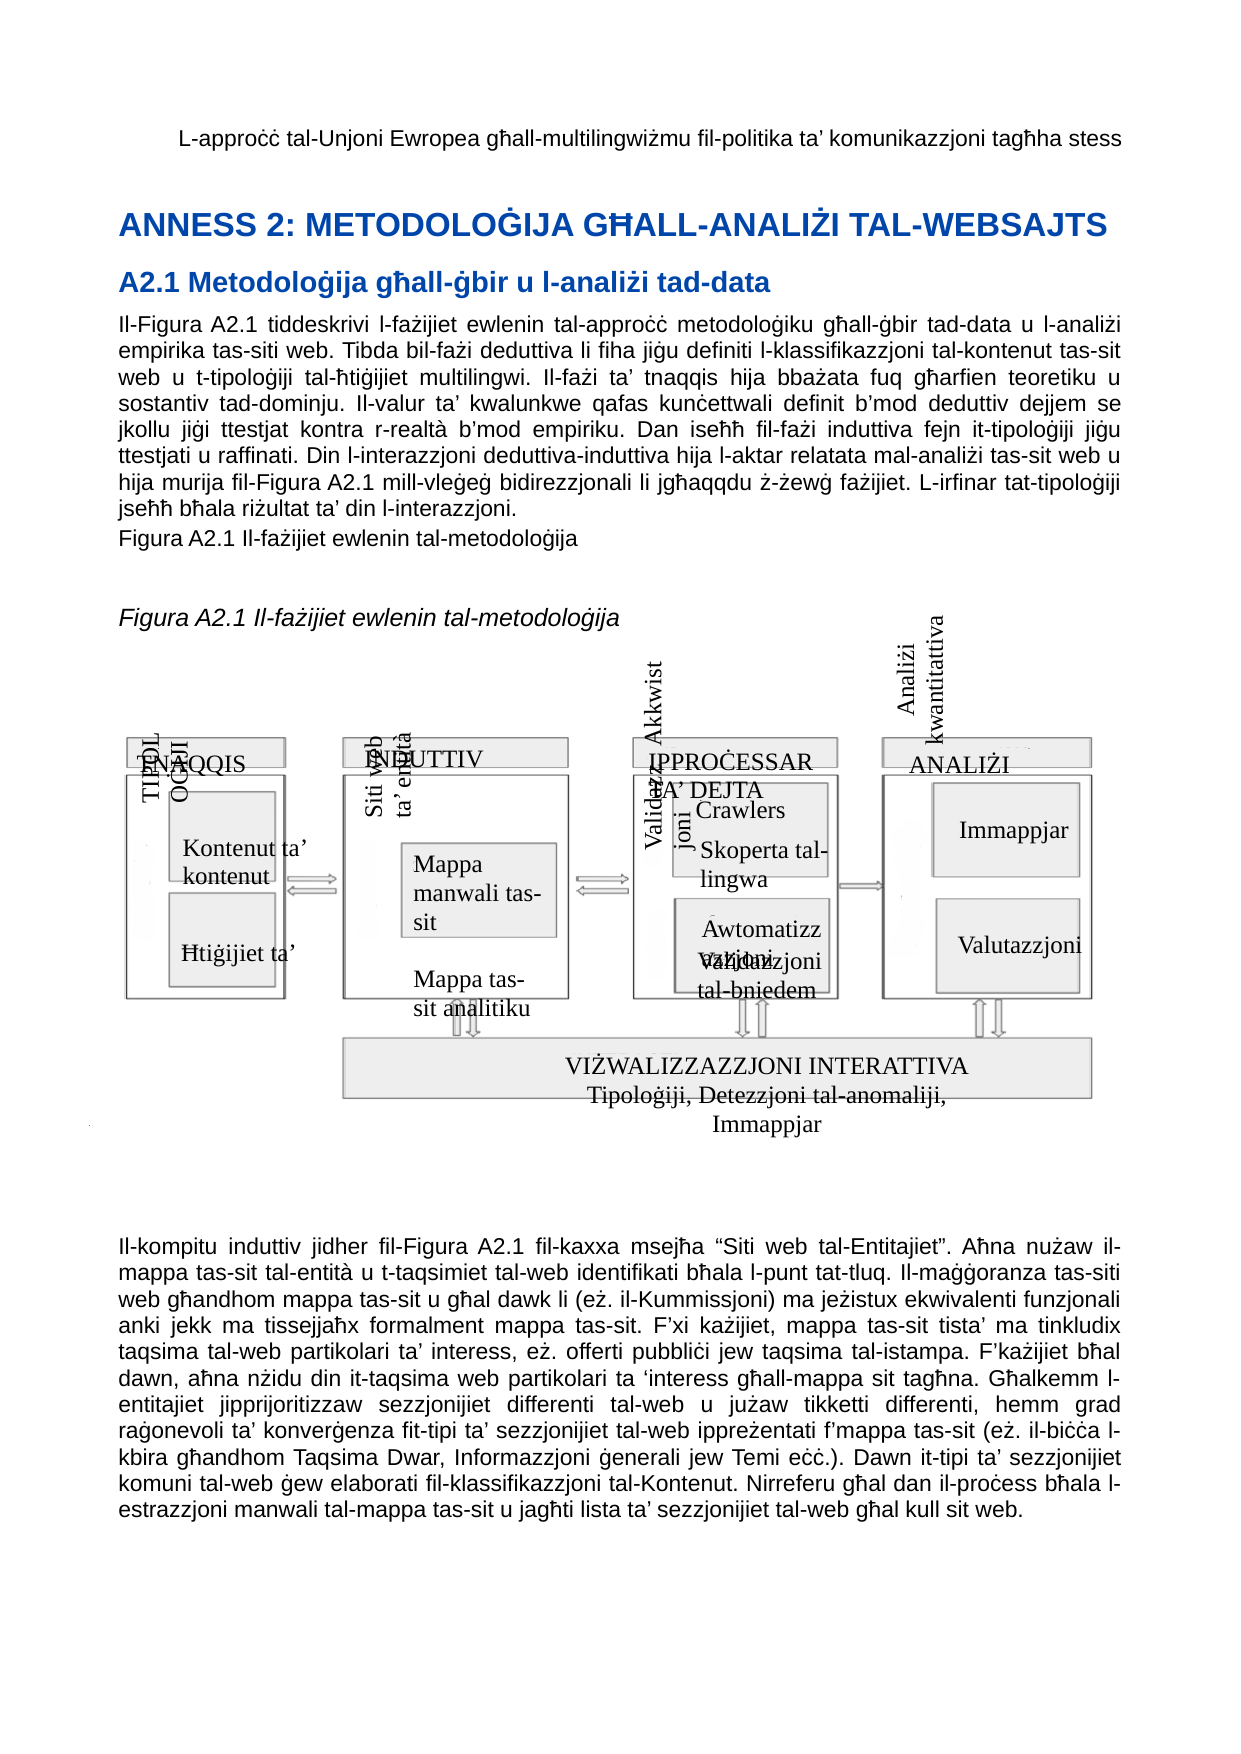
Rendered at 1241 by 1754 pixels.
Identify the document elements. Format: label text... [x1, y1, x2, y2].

text Il-Figura A2.1 tiddeskrivi l-fażijiet ewlenin tal-approċċ metodoloġiku għall-ġbir tad-data u l-analiżi empirika tas-siti web. Tibda bil-fażi deduttiva li fiha jiġu definiti l-klassifikazzjoni tal-kontenut tas-sit web u t-tipoloġiji tal-ħtiġijiet multilingwi. Il-fażi ta’ tnaqqis hija bbażata fuq għarfien teoretiku u sostantiv tad-dominju. Il-valur ta’ kwalunkwe qafas kunċettwali definit b’mod deduttiv dejjem se jkollu jiġi ttestjat kontra r-realtà b’mod empiriku. Dan iseħħ fil-fażi induttiva fejn it-tipoloġiji jiġu ttestjati u raffinati. Din l-interazzjoni deduttiva-induttiva hija l-aktar relatata mal-analiżi tas-sit web u hija murija fil-Figura A2.1 mill-vleġeġ bidirezzjonali li jgħaqqdu ż-żewġ fażijiet. L-irfinar tat-tipoloġiji jseħħ bħala riżultat ta’ din l-interazzjoni. [118, 311, 1122, 522]
picture [89, 719, 1152, 1126]
subtitle A2.1 Metodoloġija għall-ġbir u l-analiżi tad-data [118, 265, 1122, 298]
text Figura A2.1 Il-fażijiet ewlenin tal-metodoloġija [118, 525, 1122, 551]
text Il-kompitu induttiv jidher fil-Figura A2.1 fil-kaxxa msejħa “Siti web tal-Entitajiet”. Aħna nużaw il-mappa tas-sit tal-entità u t-taqsimiet tal-web identifikati bħala l-punt tat-tluq. Il-maġġoranza tas-siti web għandhom mappa tas-sit u għal dawk li (eż. il-Kummissjoni) ma jeżistux ekwivalenti funzjonali anki jekk ma tissejjaħx formalment mappa tas-sit. F’xi każijiet, mappa tas-sit tista’ ma tinkludix taqsima tal-web partikolari ta’ interess, eż. offerti pubbliċi jew taqsima tal-istampa. F’każijiet bħal dawn, aħna nżidu din it-taqsima web partikolari ta ‘interess għall-mappa sit tagħna. Għalkemm l-entitajiet jipprijoritizzaw sezzjonijiet differenti tal-web u jużaw tikketti differenti, hemm grad raġonevoli ta’ konverġenza fit-tipi ta’ sezzjonijiet tal-web ippreżentati f’mappa tas-sit (eż. il-biċċa l-kbira għandhom Taqsima Dwar, Informazzjoni ġenerali jew Temi eċċ.). Dawn it-tipi ta’ sezzjonijiet komuni tal-web ġew elaborati fil-klassifikazzjoni tal-Kontenut. Nirreferu għal dan il-proċess bħala l-estrazzjoni manwali tal-mappa tas-sit u jagħti lista ta’ sezzjonijiet tal-web għal kull sit web. [118, 1233, 1122, 1523]
text Figura A2.1 Il-fażijiet ewlenin tal-metodoloġija [118, 603, 1180, 632]
subtitle ANNESS 2: METODOLOĠIJA GĦALL-ANALIŻI TAL-WEBSAJTS [118, 205, 1122, 244]
